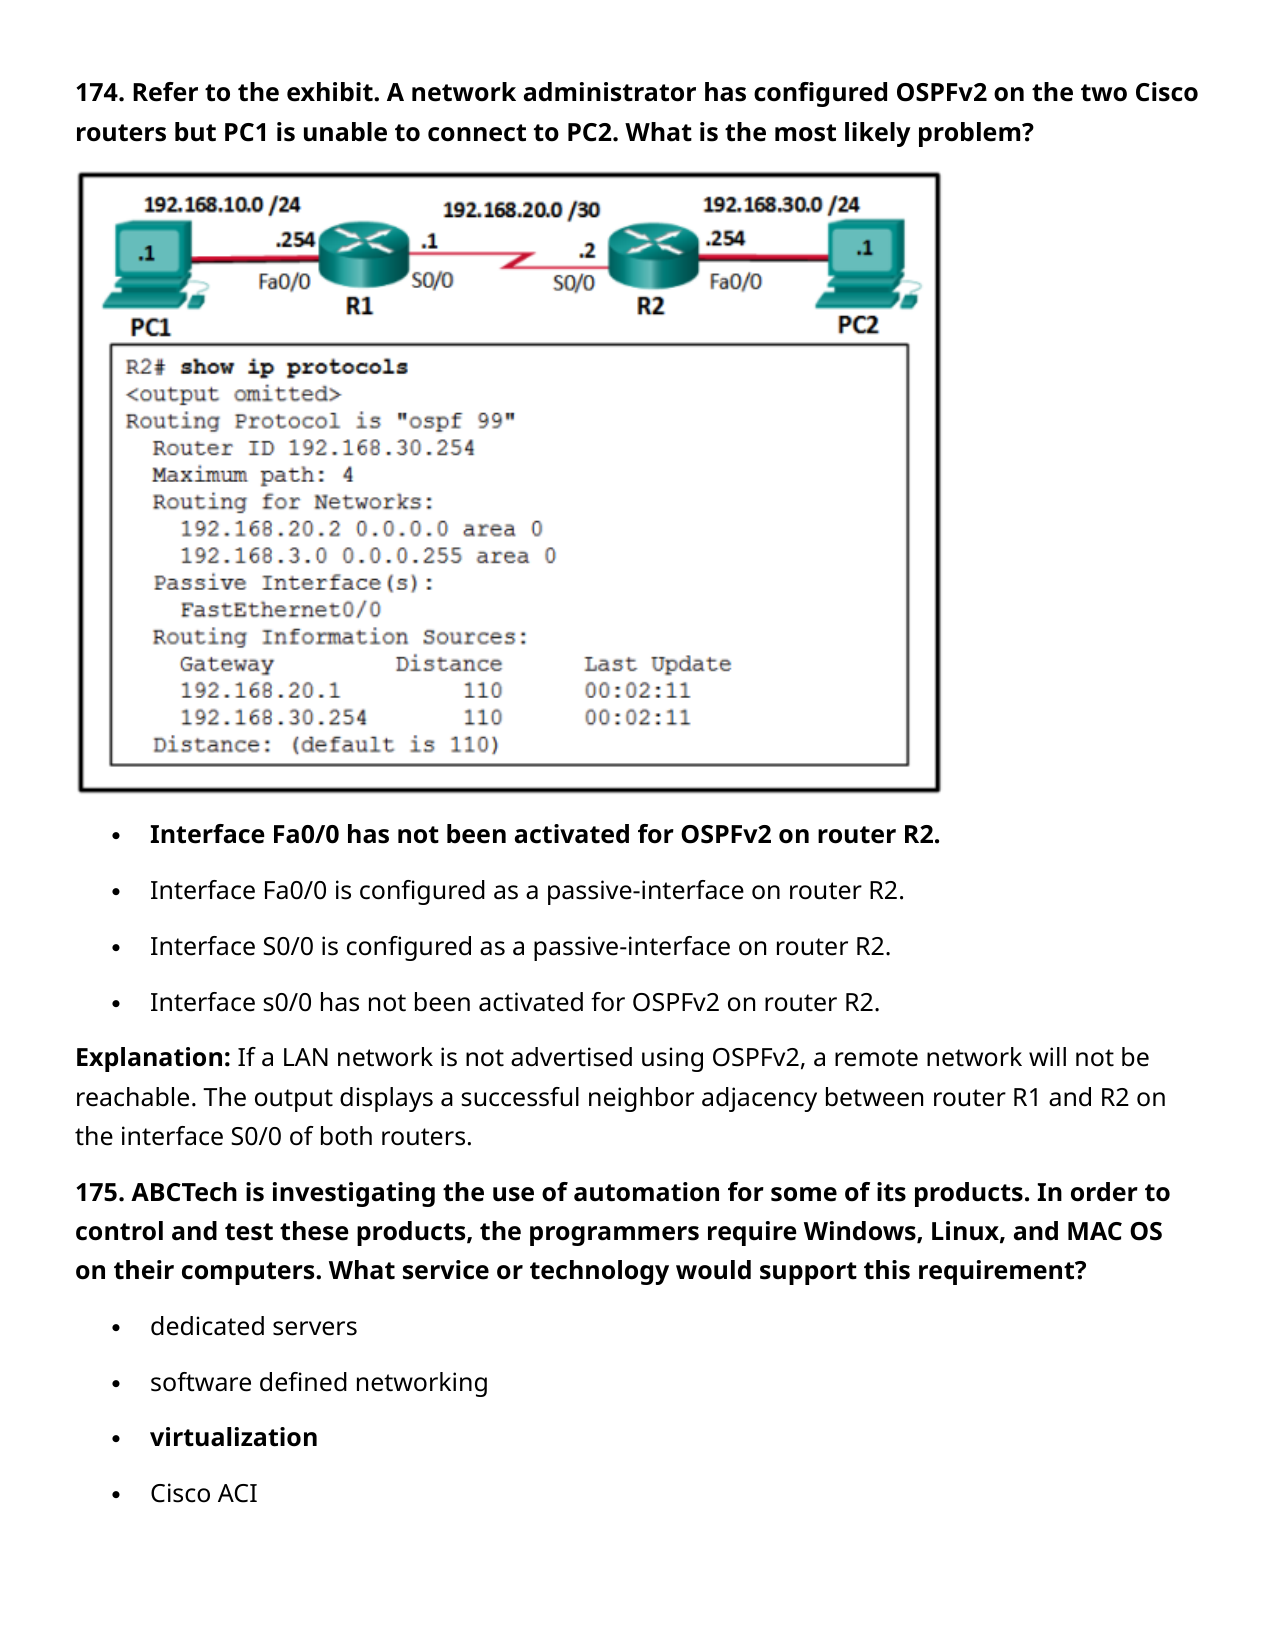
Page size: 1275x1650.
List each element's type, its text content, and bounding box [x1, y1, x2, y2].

list Interface Fa0/0 has not been activated for OSPFv2 on router R2. [112, 817, 1200, 851]
list virtualization [112, 1420, 1200, 1454]
text Explanation: If a LAN network is not advertised using OSPFv2, a remote network will not be reachable. The output displays a successful neighbor adjacency between router R1 and R2 on the interface S0/0 of both routers. [75, 1040, 1200, 1152]
text 174. Refer to the exhibit. A network administrator has configured OSPFv2 on the two Cisco routers but PC1 is unable to connect to PC2. What is the most likely problem? [75, 75, 1200, 148]
list Interface S0/0 is configured as a passive-interface on router R2. [112, 928, 1200, 962]
list Interface s0/0 has not been activated for OSPFv2 on router R2. [112, 984, 1200, 1018]
list Cisco ACI [112, 1476, 1200, 1510]
list Interface Fa0/0 is configured as a passive-interface on router R2. [112, 873, 1200, 907]
list software defined networking [112, 1364, 1200, 1398]
list dedicated servers [112, 1308, 1200, 1342]
text 175. ABCTech is investigating the use of automation for some of its products. In order to control and test these products, the programmers require Windows, Linux, and MAC OS on their computers. What service or technology would support this requirement? [75, 1174, 1200, 1287]
